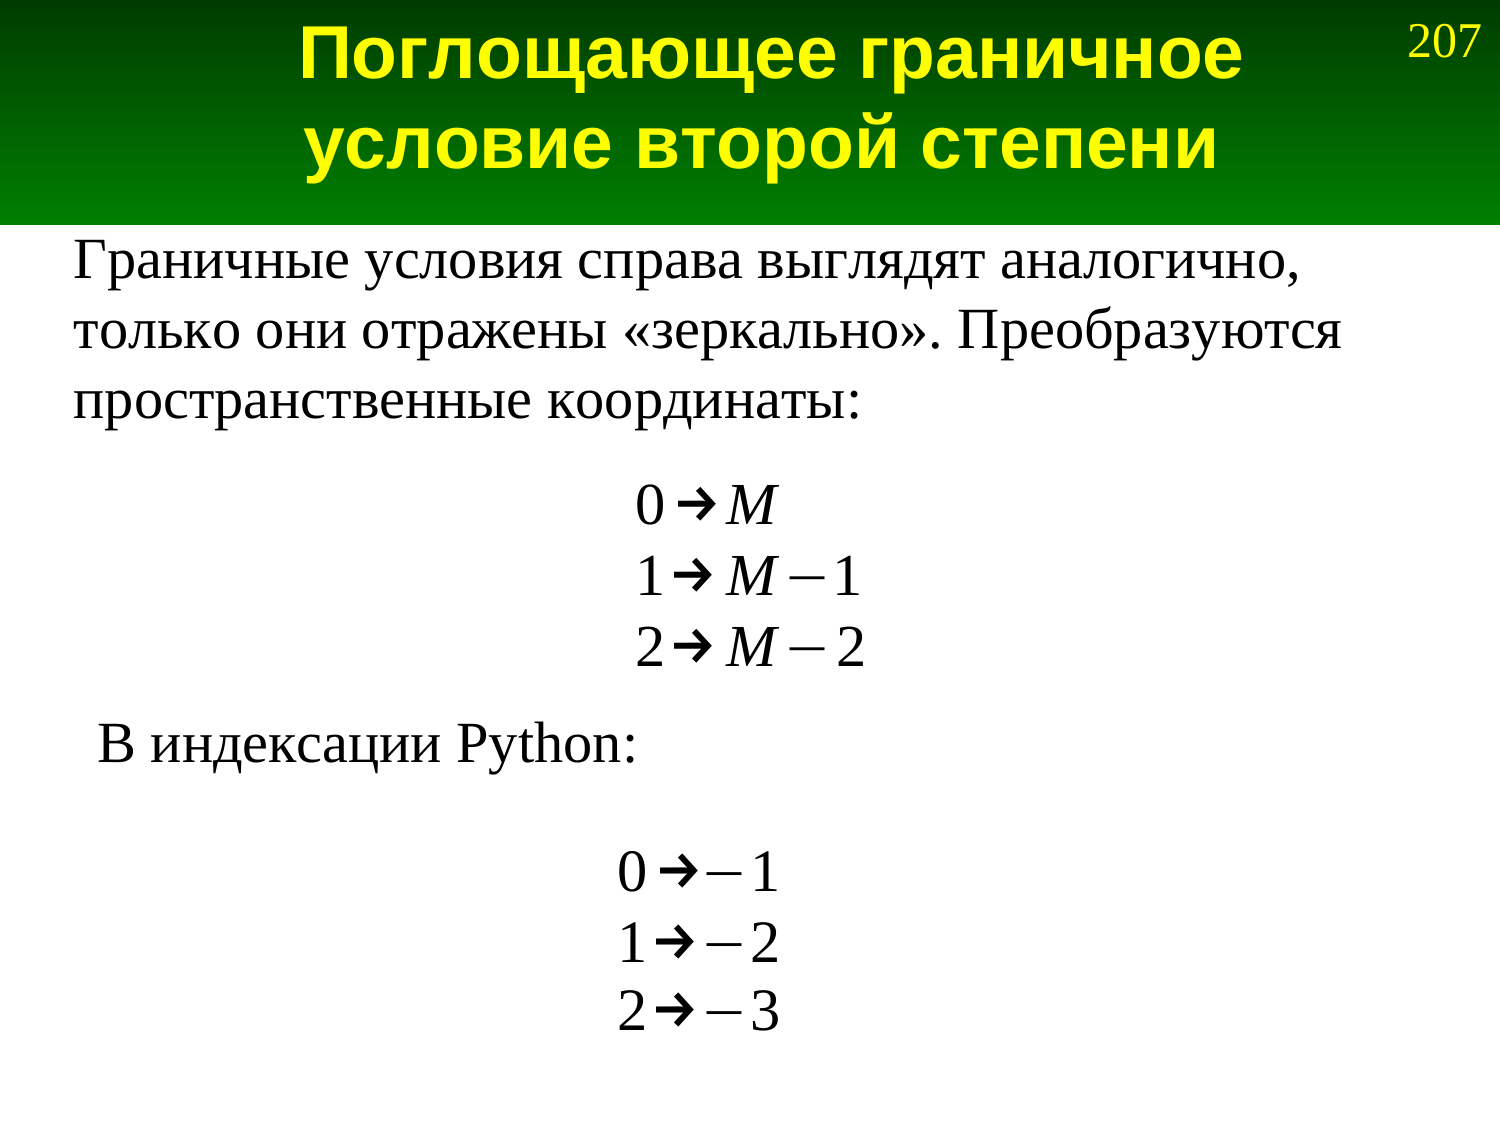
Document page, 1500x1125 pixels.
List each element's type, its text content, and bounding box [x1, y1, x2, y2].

chart [602, 838, 796, 1046]
chart [620, 472, 880, 679]
title Поглощающее граничное условие второй степени [123, 0, 1399, 192]
text_box В индексации Python: [82, 696, 1465, 804]
text_box Граничные условия справа выглядят аналогично, только они отражены «зеркально». Преобразуются пространственные координаты: [59, 212, 1441, 438]
